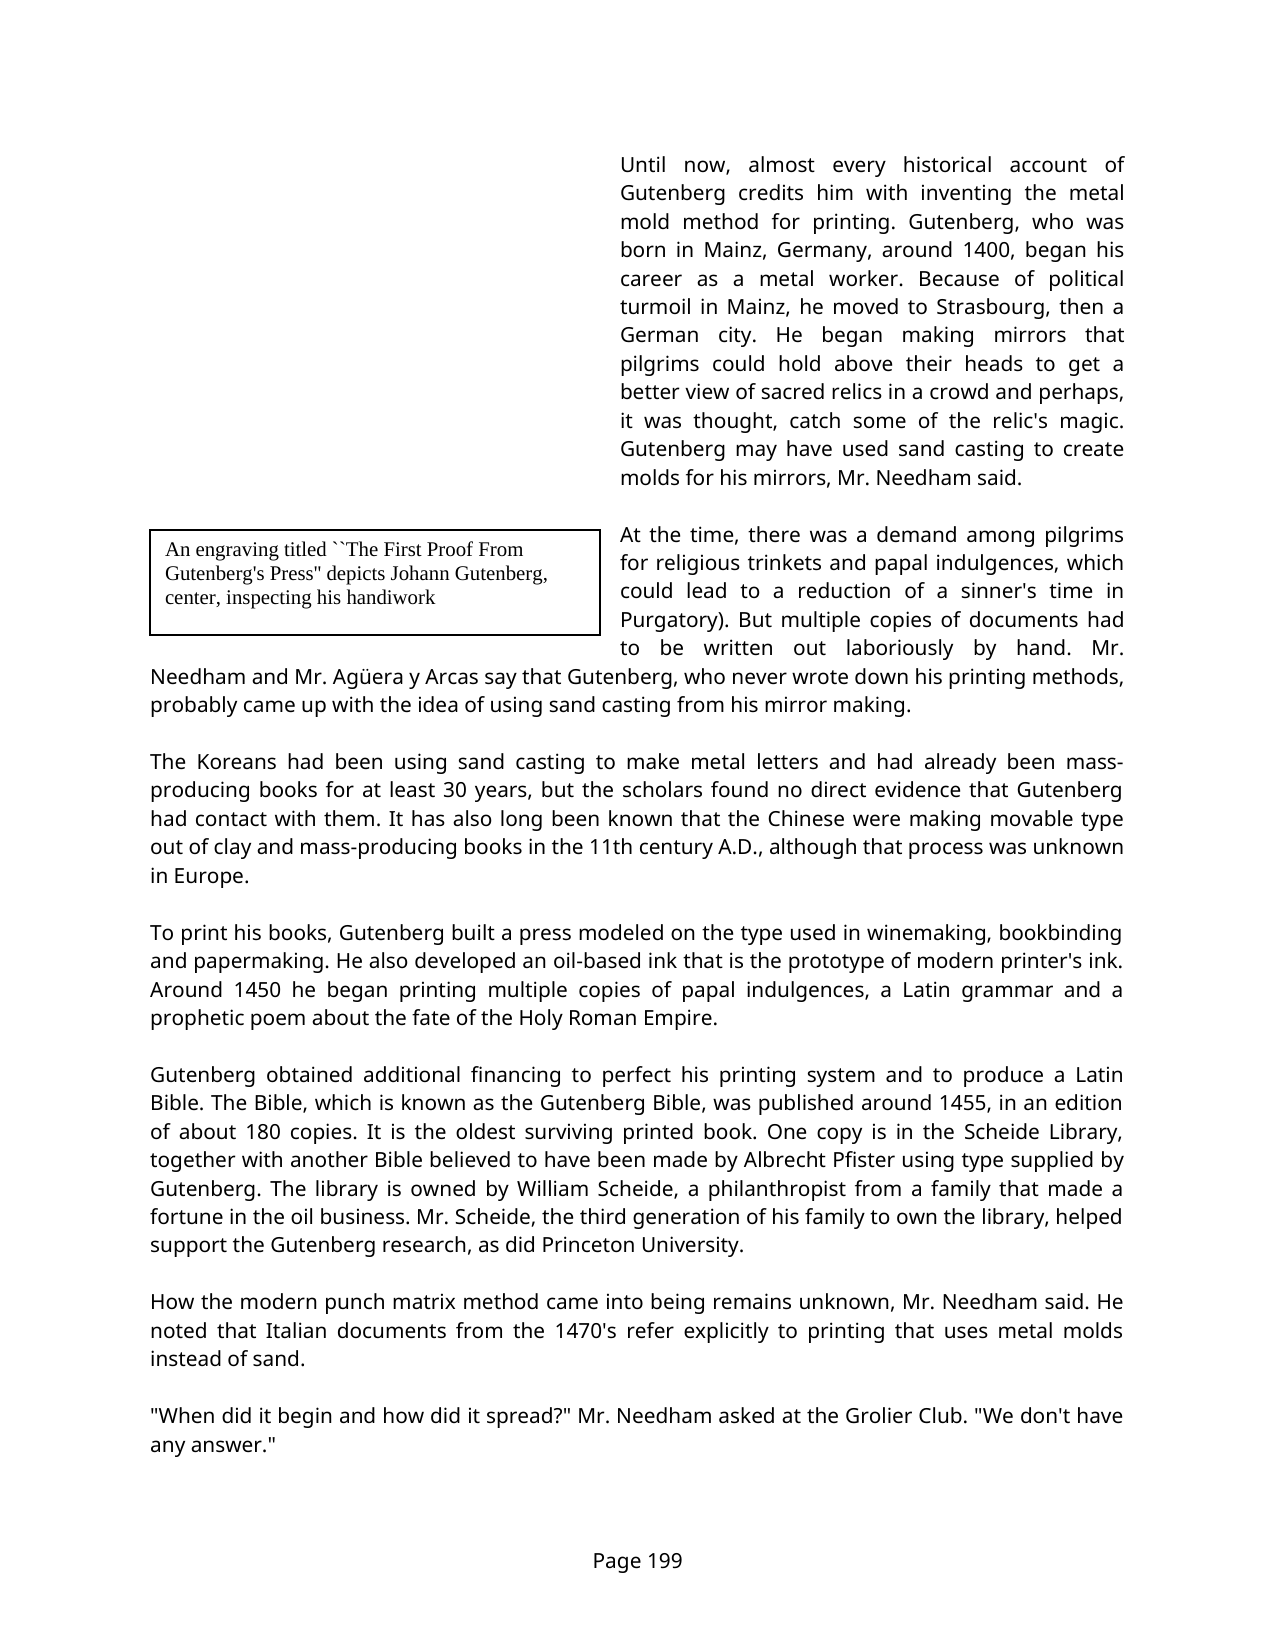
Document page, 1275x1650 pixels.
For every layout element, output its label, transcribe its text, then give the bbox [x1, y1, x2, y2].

text To print his books, Gutenberg built a press modeled on the type used in winemaking, bookbinding and papermaking. He also developed an oil-based ink that is the prototype of modern printer's ink. Around 1450 he began printing multiple copies of papal indulgences, a Latin grammar and a prophetic poem about the fate of the Holy Roman Empire. [150, 918, 1125, 1032]
text How the modern punch matrix method came into being remains unknown, Mr. Needham said. He noted that Italian documents from the 1470's refer explicitly to printing that uses metal molds instead of sand. [150, 1287, 1125, 1373]
text "When did it begin and how did it spread?" Mr. Needham asked at the Grolier Club. "We don't have any answer." [150, 1401, 1125, 1458]
text The Koreans had been using sand casting to make metal letters and had already been mass-producing books for at least 30 years, but the scholars found no direct evidence that Gutenberg had contact with them. It has also long been known that the Chinese were making movable type out of clay and mass-producing books in the 11th century A.D., although that process was unknown in Europe. [150, 747, 1125, 889]
text Until now, almost every historical account of Gutenberg credits him with inventing the metal mold method for printing. Gutenberg, who was born in Mainz, Germany, around 1400, began his career as a metal worker. Because of political turmoil in Mainz, he moved to Strasbourg, then a German city. He began making mirrors that pilgrims could hold above their heads to get a better view of sacred relics in a crowd and perhaps, it was thought, catch some of the relic's magic. Gutenberg may have used sand casting to create molds for his mirrors, Mr. Needham said. [150, 150, 1125, 491]
text Gutenberg obtained additional financing to perfect his printing system and to produce a Latin Bible. The Bible, which is known as the Gutenberg Bible, was published around 1455, in an edition of about 180 copies. It is the oldest surviving printed book. One copy is in the Scheide Library, together with another Bible believed to have been made by Albrecht Pfister using type supplied by Gutenberg. The library is owned by William Scheide, a philanthropist from a family that made a fortune in the oil business. Mr. Scheide, the third generation of his family to own the library, helped support the Gutenberg research, as did Princeton University. [150, 1060, 1125, 1259]
text At the time, there was a demand among pilgrims for religious trinkets and papal indulgences, which could lead to a reduction of a sinner's time in Purgatory). But multiple copies of documents had to be written out laboriously by hand. Mr. Needham and Mr. Agüera y Arcas say that Gutenberg, who never wrote down his printing methods, probably came up with the idea of using sand casting from his mirror making. [150, 520, 1125, 719]
